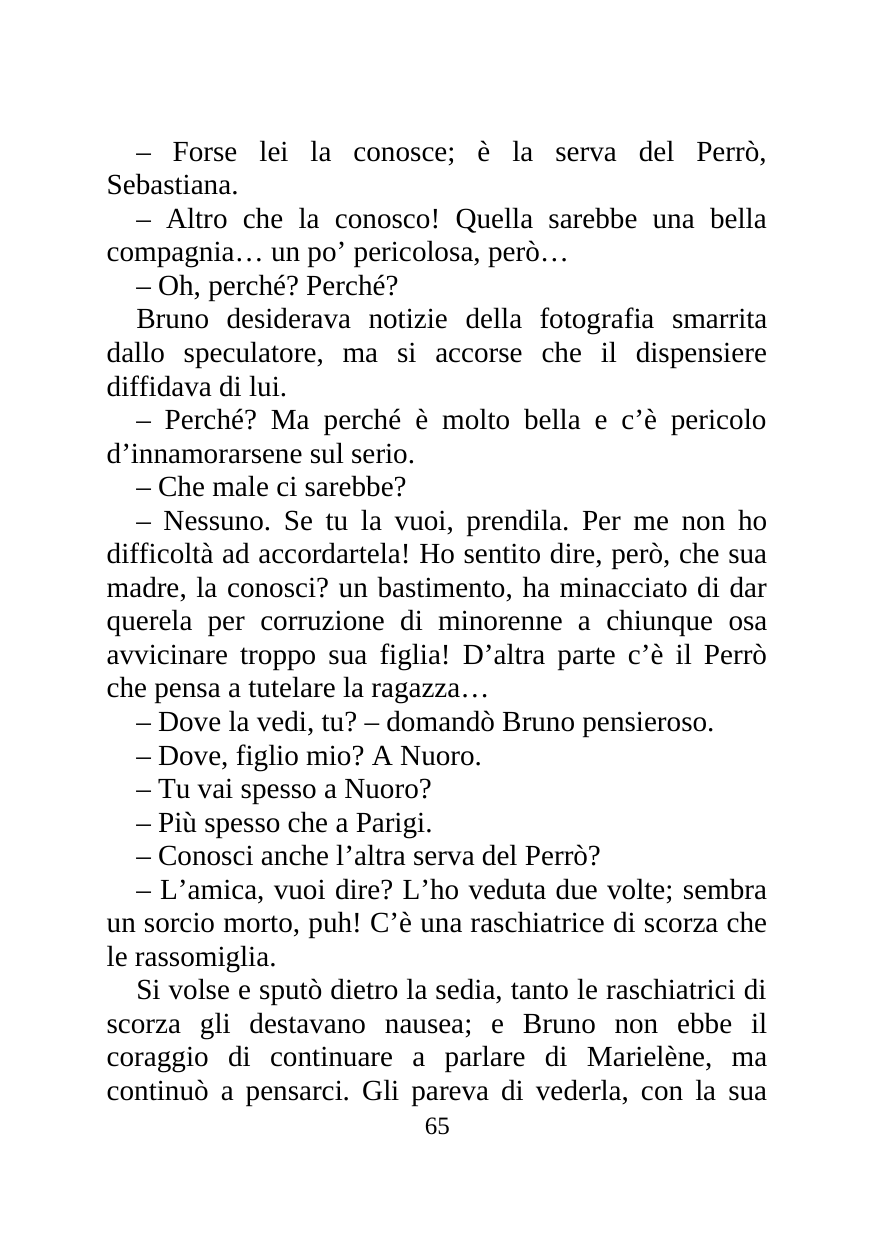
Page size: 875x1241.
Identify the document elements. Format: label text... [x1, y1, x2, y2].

text – Oh, perché? Perché? [106, 268, 768, 302]
text – Dove la vedi, tu? – domandò Bruno pensieroso. [106, 704, 768, 738]
text – Perché? Ma perché è molto bella e c’è pericolo d’innamorarsene sul serio. [106, 402, 768, 469]
text Bruno desiderava notizie della fotografia smarrita dallo speculatore, ma si accorse che il dispensiere diffidava di lui. [106, 302, 768, 402]
text – Altro che la conosco! Quella sarebbe una bella compagnia… un po’ pericolosa, però… [106, 201, 768, 268]
text – Più spesso che a Parigi. [106, 805, 768, 838]
text – Conosci anche l’altra serva del Perrò? [106, 838, 768, 872]
text Si volse e sputò dietro la sedia, tanto le raschiatrici di scorza gli destavano nausea; e Bruno non ebbe il coraggio di continuare a parlare di Marielène, ma continuò a pensarci. Gli pareva di vederla, con la sua [106, 972, 768, 1107]
text – Forse lei la conosce; è la serva del Perrò, Sebastiana. [106, 134, 768, 201]
text – Nessuno. Se tu la vuoi, prendila. Per me non ho difficoltà ad accordartela! Ho sentito dire, però, che sua madre, la conosci? un bastimento, ha minacciato di dar querela per corruzione di minorenne a chiunque osa avvicinare troppo sua figlia! D’altra parte c’è il Perrò che pensa a tutelare la ragazza… [106, 503, 768, 704]
text – Dove, figlio mio? A Nuoro. [106, 738, 768, 771]
text – Che male ci sarebbe? [106, 469, 768, 503]
text – L’amica, vuoi dire? L’ho veduta due volte; sembra un sorcio morto, puh! C’è una raschiatrice di scorza che le rassomiglia. [106, 872, 768, 972]
text – Tu vai spesso a Nuoro? [106, 771, 768, 805]
